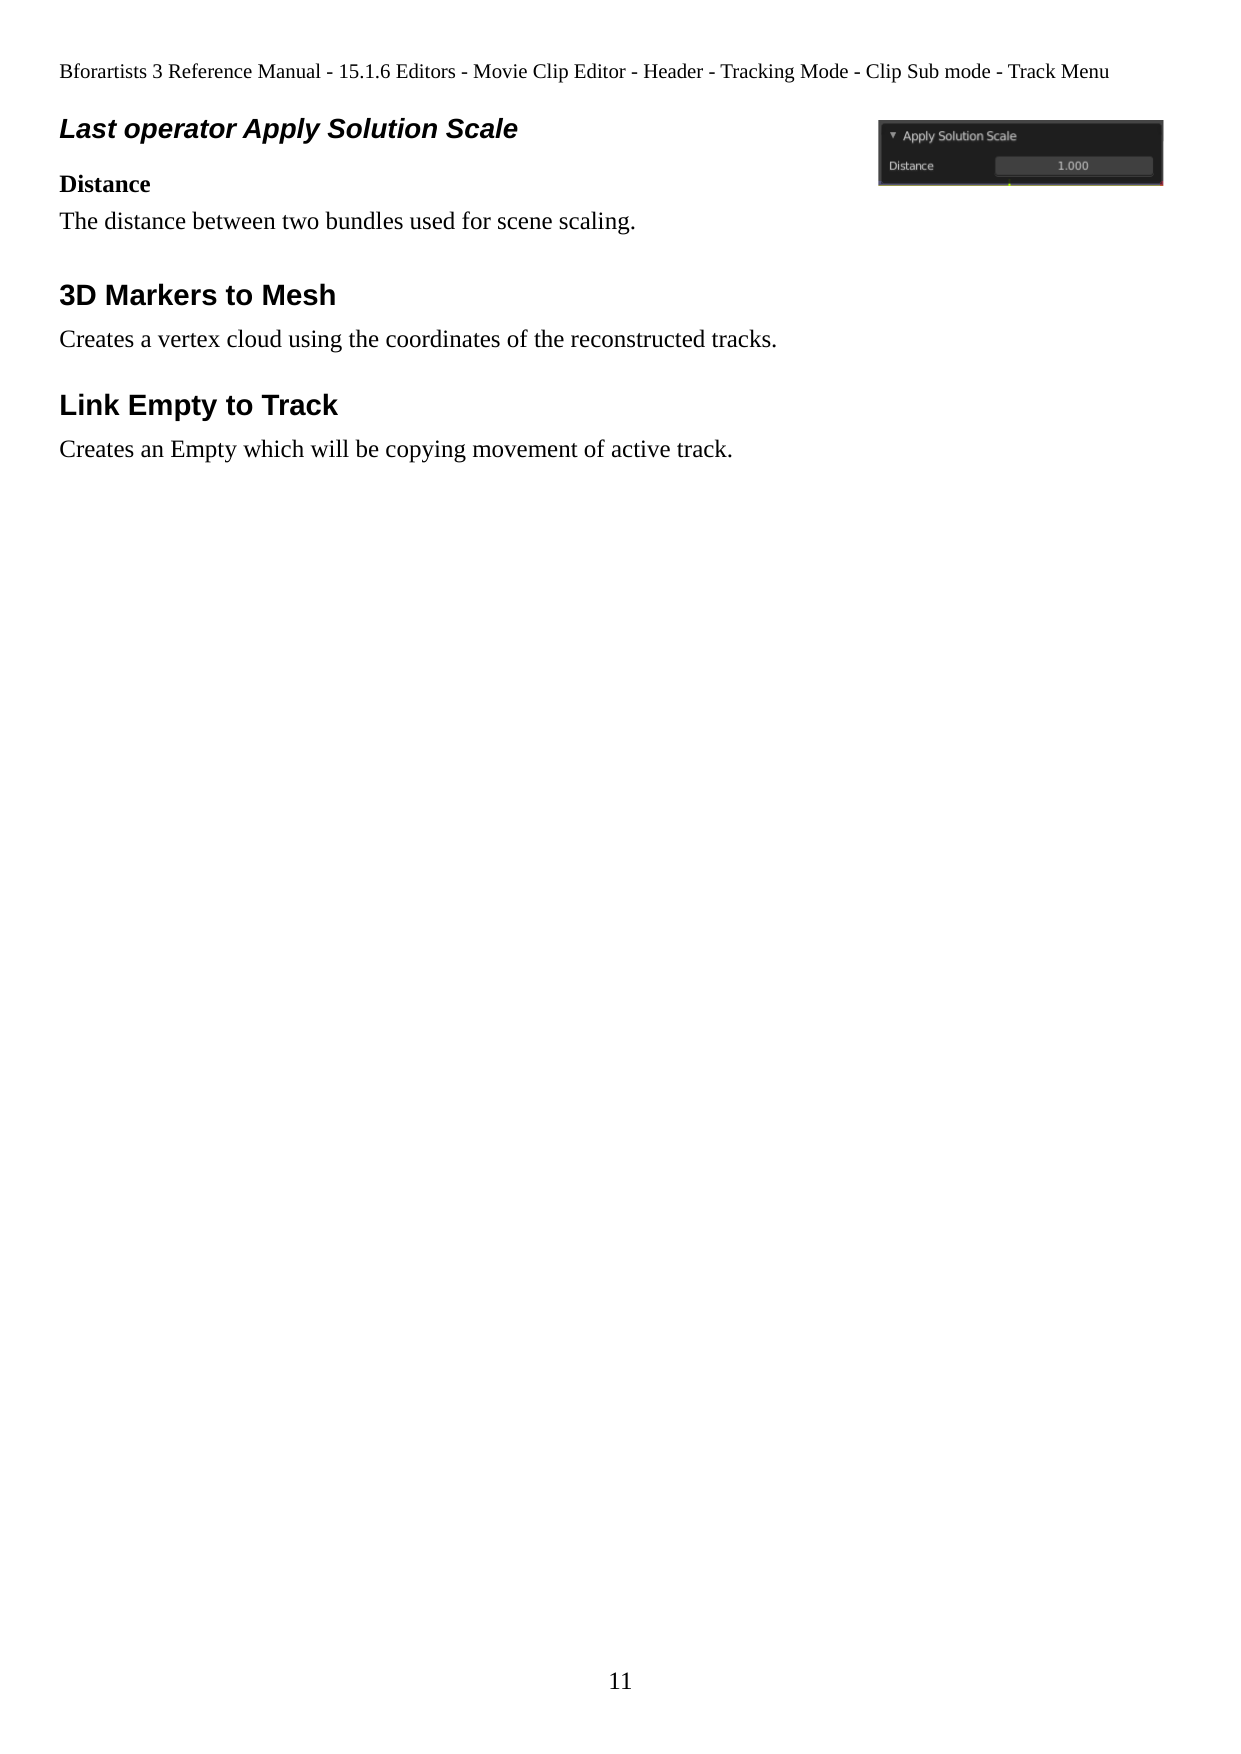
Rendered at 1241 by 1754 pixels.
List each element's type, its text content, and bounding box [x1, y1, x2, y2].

text Creates an Empty which will be copying movement of active track. [59, 434, 1181, 463]
picture [878, 120, 1164, 186]
subtitle Last operator Apply Solution Scale [59, 113, 1181, 144]
subtitle 3D Markers to Mesh [59, 278, 1181, 312]
text Creates a vertex cloud using the coordinates of the reconstructed tracks. [59, 324, 1181, 353]
subtitle Link Empty to Track [59, 388, 1181, 422]
text The distance between two bundles used for scene scaling. [59, 206, 1181, 235]
subtitle Distance [59, 169, 1181, 198]
